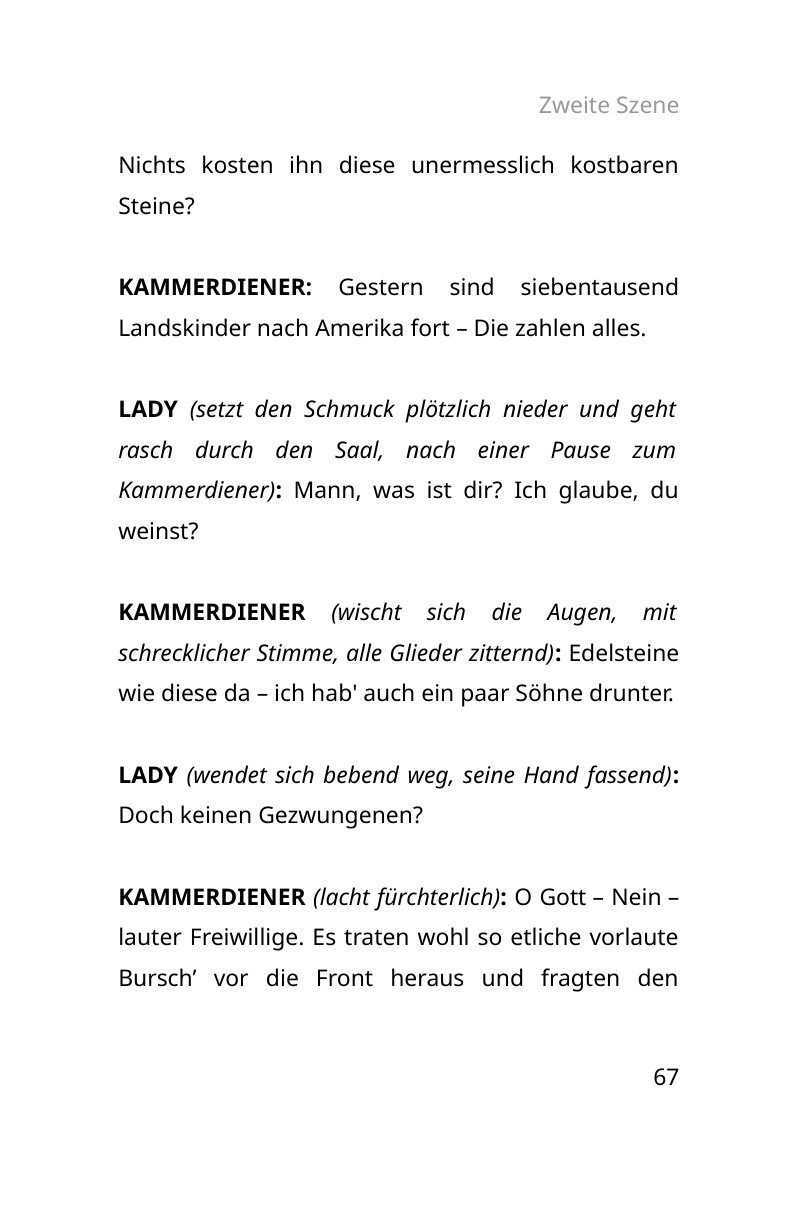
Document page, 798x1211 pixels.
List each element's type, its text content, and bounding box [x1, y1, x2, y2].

text KAMMERDIENER (lacht fürchterlich): O Gott – Nein – lauter Freiwillige. Es traten wohl so etliche vorlaute Bursch’ vor die Front heraus und fragten den [118, 852, 679, 993]
text LADY (setzt den Schmuck plötzlich nieder und geht rasch durch den Saal, nach einer Pause zum Kammerdiener): Mann, was ist dir? Ich glaube, du weinst? [118, 364, 679, 546]
text Nichts kosten ihn diese unermesslich kostbaren Steine? [118, 149, 679, 221]
text LADY (wendet sich bebend weg, seine Hand fassend): Doch keinen Gezwungenen? [118, 730, 679, 831]
text KAMMERDIENER: Gestern sind siebentausend Landskinder nach Amerika fort – Die zahlen alles. [118, 242, 679, 343]
text KAMMERDIENER (wischt sich die Augen, mit schrecklicher Stimme, alle Glieder zitternd): Edelsteine wie diese da – ich hab' auch ein paar Söhne drunter. [118, 567, 679, 709]
